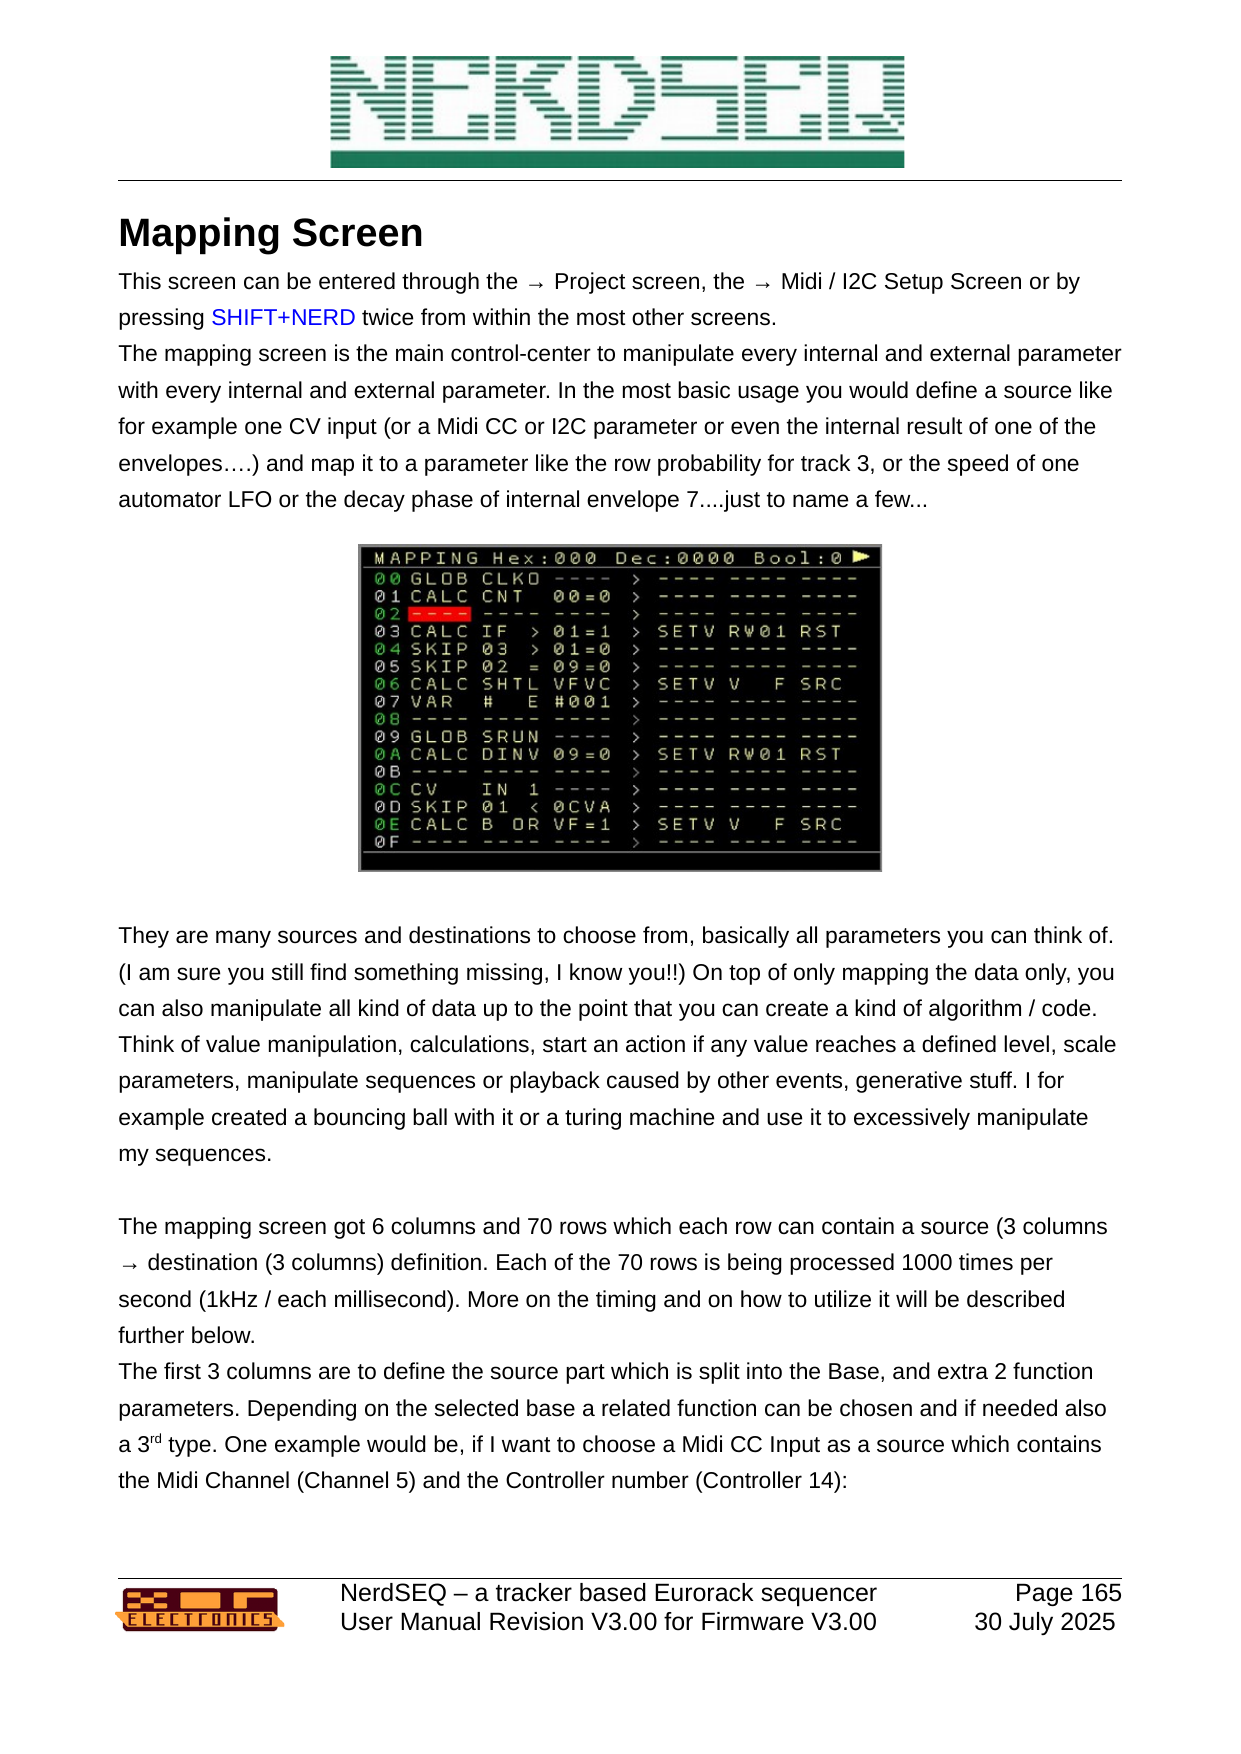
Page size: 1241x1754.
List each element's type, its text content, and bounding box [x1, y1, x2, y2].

text The mapping screen is the main control-center to manipulate every internal and external parameter with every internal and external parameter. In the most basic usage you would define a source like for example one CV input (or a Midi CC or I2C parameter or even the internal result of one of the envelopes….) and map it to a parameter like the row probability for track 3, or the speed of one automator LFO or the decay phase of internal envelope 7....just to name a few... [118, 340, 1122, 512]
text This screen can be entered through the → Project screen, the → Midi / I2C Setup Screen or by pressing SHIFT+NERD twice from within the most other screens. [118, 268, 1122, 330]
text They are many sources and destinations to choose from, basically all parameters you can think of. (I am sure you still find something missing, I know you!!) On top of only mapping the data only, you can also manipulate all kind of data up to the point that you can create a kind of algorithm / code. Think of value manipulation, calculations, start an action if any value reaches a defined level, scale parameters, manipulate sequences or playback caused by other events, generative stuff. I for example created a bouncing ball with it or a turing machine and use it to excessively manipulate my sequences. [118, 922, 1122, 1167]
text The first 3 columns are to define the source part which is split into the Base, and extra 2 function parameters. Depending on the selected base a related function can be chosen and if needed also a 3rd type. One example would be, if I want to choose a Midi CC Input as a source which contains the Midi Channel (Channel 5) and the Controller number (Controller 14): [118, 1358, 1122, 1494]
picture [358, 544, 883, 872]
subtitle Mapping Screen [118, 209, 1122, 255]
picture [330, 56, 905, 168]
text The mapping screen got 6 columns and 70 rows which each row can contain a source (3 columns → destination (3 columns) definition. Each of the 70 rows is being processed 1000 times per second (1kHz / each millisecond). More on the timing and on how to utilize it will be described further below. [118, 1213, 1122, 1348]
picture [115, 1584, 285, 1634]
